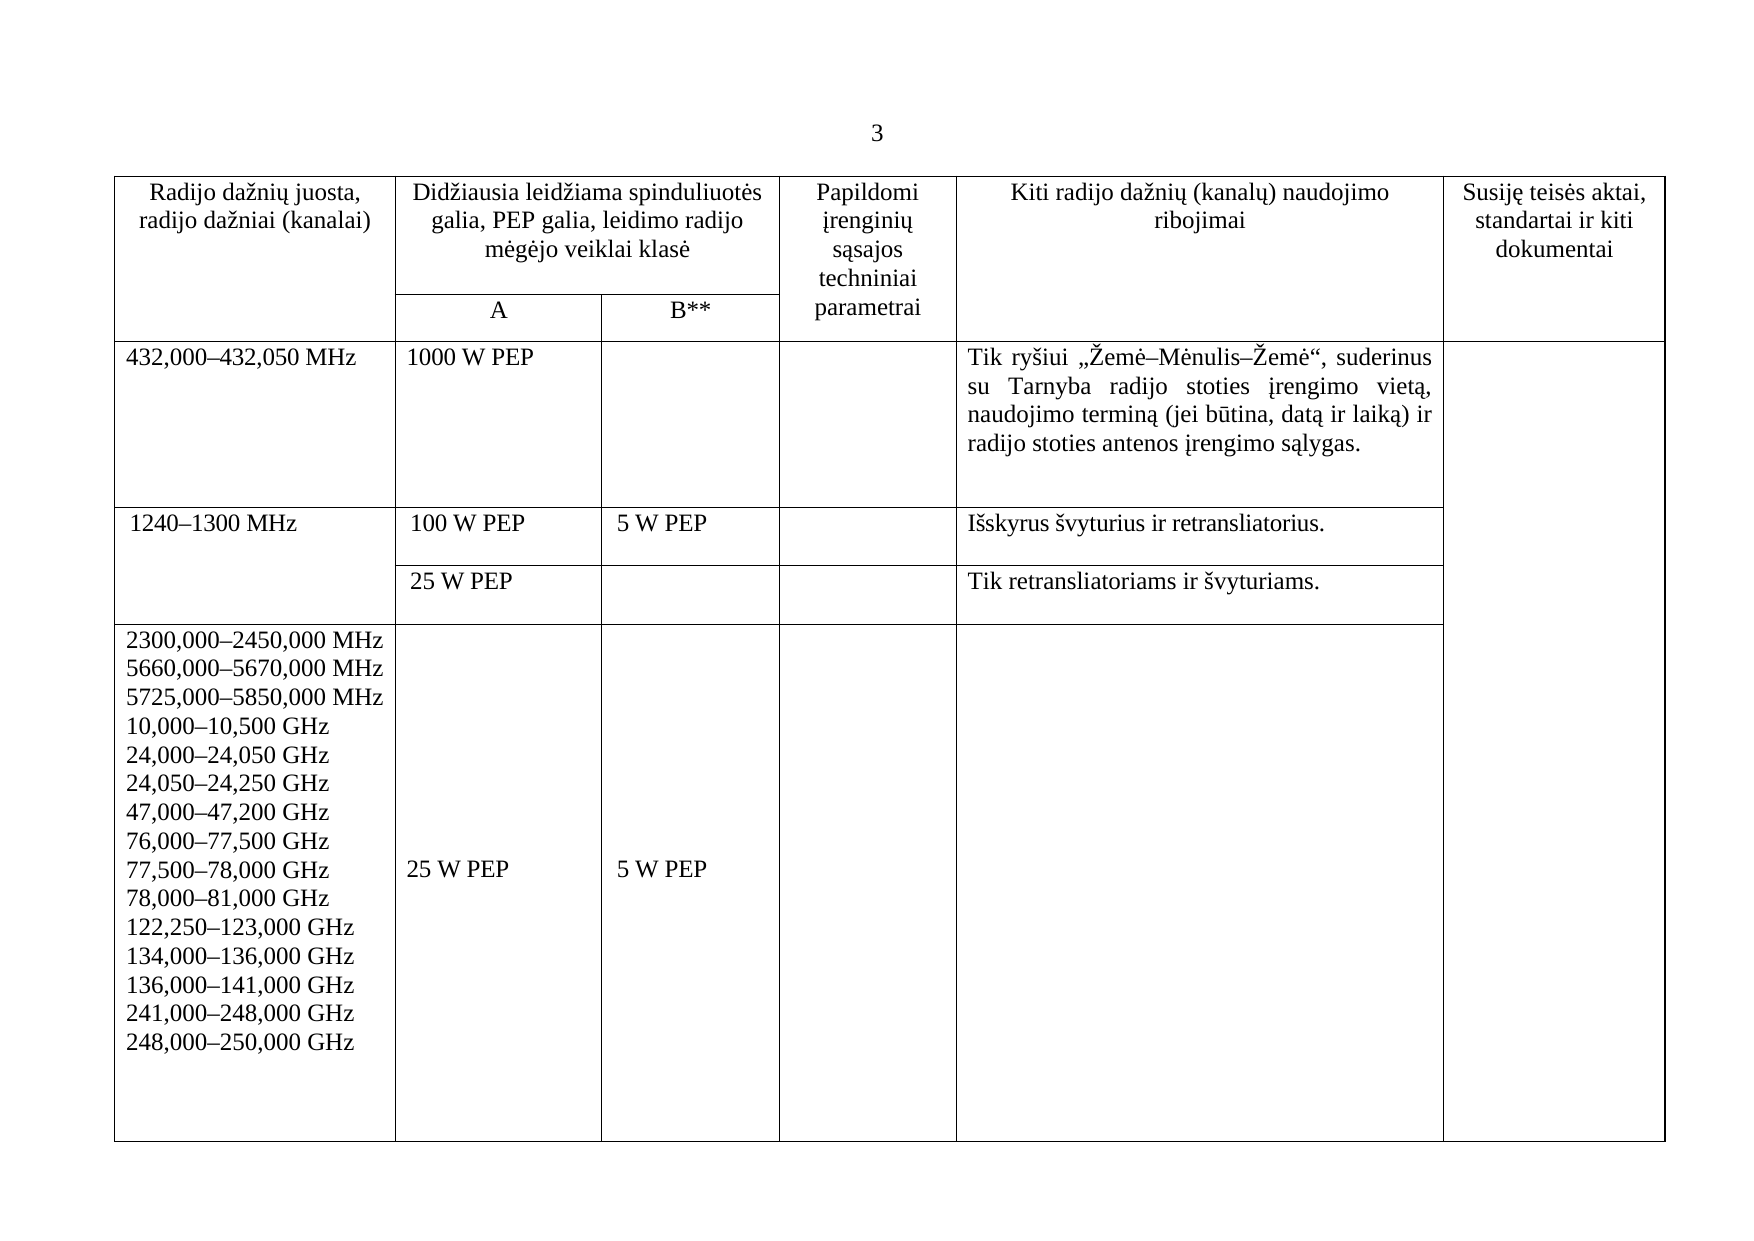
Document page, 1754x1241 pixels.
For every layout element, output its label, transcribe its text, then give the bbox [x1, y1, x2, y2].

table_cell 2300,000–2450,000 MHz 5660,000–5670,000 MHz 5725,000–5850,000 MHz 10,000–10,500 GHz 24,000–24,050 GHz 24,050–24,250 GHz 47,000–47,200 GHz 76,000–77,500 GHz 77,500–78,000 GHz 78,000–81,000 GHz 122,250–123,000 GHz 134,000–136,000 GHz 136,000–141,000 GHz 241,000–248,000 GHz 248,000–250,000 GHz [115, 625, 395, 1141]
table_cell Išskyrus švyturius ir retransliatorius. [957, 508, 1443, 565]
table_cell [780, 625, 956, 1141]
table_cell 100 W PEP [396, 508, 601, 565]
table_cell 1000 W PEP [396, 342, 601, 507]
table_header Susiję teisės aktai, standartai ir kiti dokumentai [1444, 177, 1664, 341]
table_header Didžiausia leidžiama spinduliuotės galia, PEP galia, leidimo radijo mėgėjo veiklai klasė [396, 177, 779, 294]
table_cell Tik retransliatoriams ir švyturiams. [957, 566, 1443, 624]
table_cell [957, 625, 1443, 1141]
table_cell [780, 566, 956, 624]
table_cell 5 W PEP [602, 508, 779, 565]
table_cell [1444, 342, 1664, 1141]
table_cell 25 W PEP [396, 566, 601, 624]
table_cell [602, 566, 779, 624]
table_cell [602, 342, 779, 507]
table_header Kiti radijo dažnių (kanalų) naudojimo ribojimai [957, 177, 1443, 341]
table_header Papildomi įrenginių sąsajos techniniai parametrai [780, 177, 956, 341]
table_cell A [396, 295, 601, 341]
table_cell [780, 342, 956, 507]
table_cell B** [602, 295, 779, 341]
table_cell 25 W PEP [396, 625, 601, 1141]
table_cell 5 W PEP [602, 625, 779, 1141]
table_cell [780, 508, 956, 565]
table_cell 1240–1300 MHz [115, 508, 395, 624]
table_cell 432,000–432,050 MHz [115, 342, 395, 507]
table_header Radijo dažnių juosta, radijo dažniai (kanalai) [115, 177, 395, 341]
table_cell Tik ryšiui „Žemė–Mėnulis–Žemė“, suderinus su Tarnyba radijo stoties įrengimo vietą, naudojimo terminą (jei būtina, datą ir laiką) ir radijo stoties antenos įrengimo sąlygas. [957, 342, 1443, 507]
